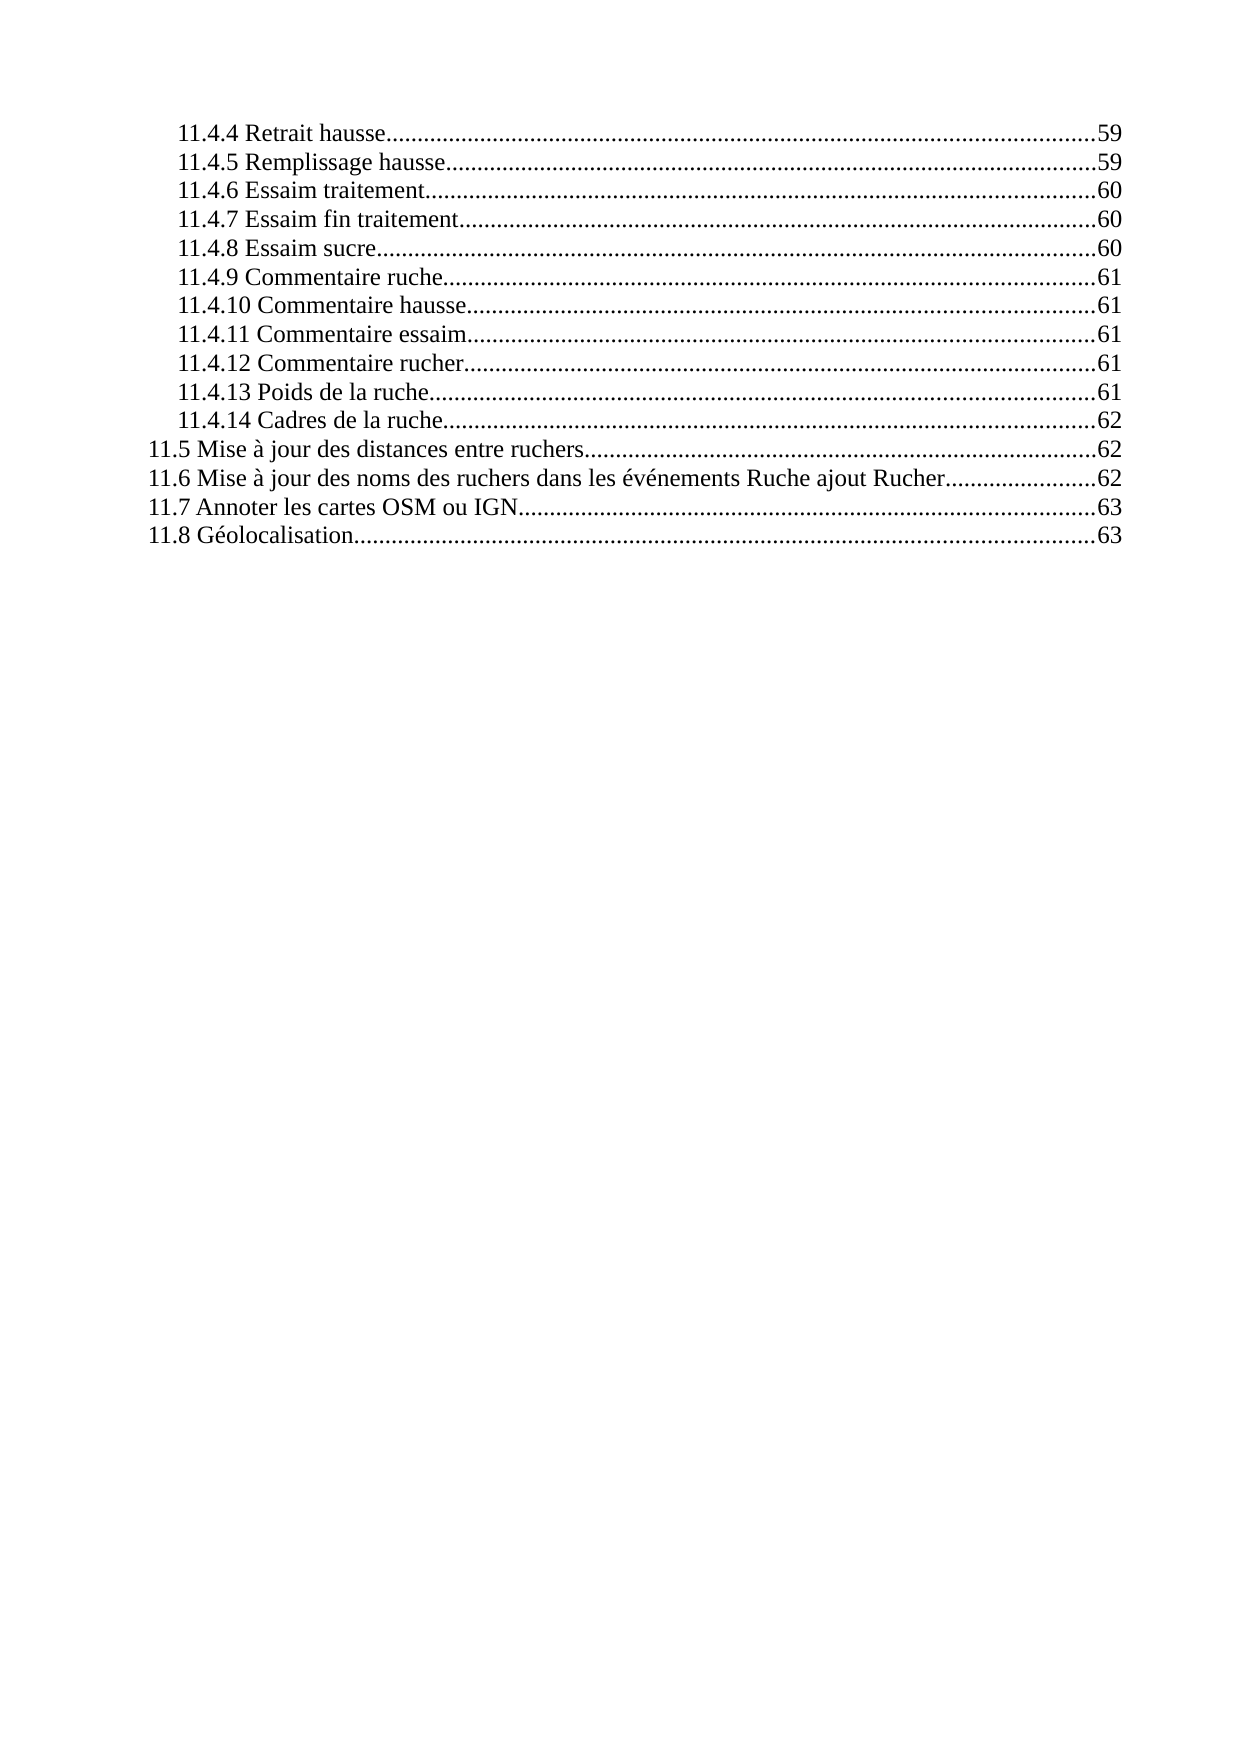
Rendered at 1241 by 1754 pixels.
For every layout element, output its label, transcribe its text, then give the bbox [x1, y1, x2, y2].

text 11.6 Mise à jour des noms des ruchers dans les événements Ruche ajout Rucher 62 [148, 463, 1122, 492]
text 11.7 Annoter les cartes OSM ou IGN 63 [148, 492, 1122, 521]
text 11.4.14 Cadres de la ruche 62 [177, 406, 1122, 434]
text 11.5 Mise à jour des distances entre ruchers 62 [148, 434, 1122, 463]
text 11.4.9 Commentaire ruche 61 [177, 262, 1122, 291]
text 11.4.13 Poids de la ruche 61 [177, 377, 1122, 406]
text 11.4.4 Retrait hausse 59 [177, 118, 1122, 147]
text 11.4.7 Essaim fin traitement 60 [177, 204, 1122, 233]
text 11.4.12 Commentaire rucher 61 [177, 348, 1122, 377]
text 11.8 Géolocalisation 63 [148, 521, 1122, 549]
text 11.4.6 Essaim traitement 60 [177, 176, 1122, 204]
text 11.4.5 Remplissage hausse 59 [177, 147, 1122, 176]
text 11.4.8 Essaim sucre 60 [177, 233, 1122, 262]
text 11.4.11 Commentaire essaim 61 [177, 319, 1122, 348]
text 11.4.10 Commentaire hausse 61 [177, 291, 1122, 319]
